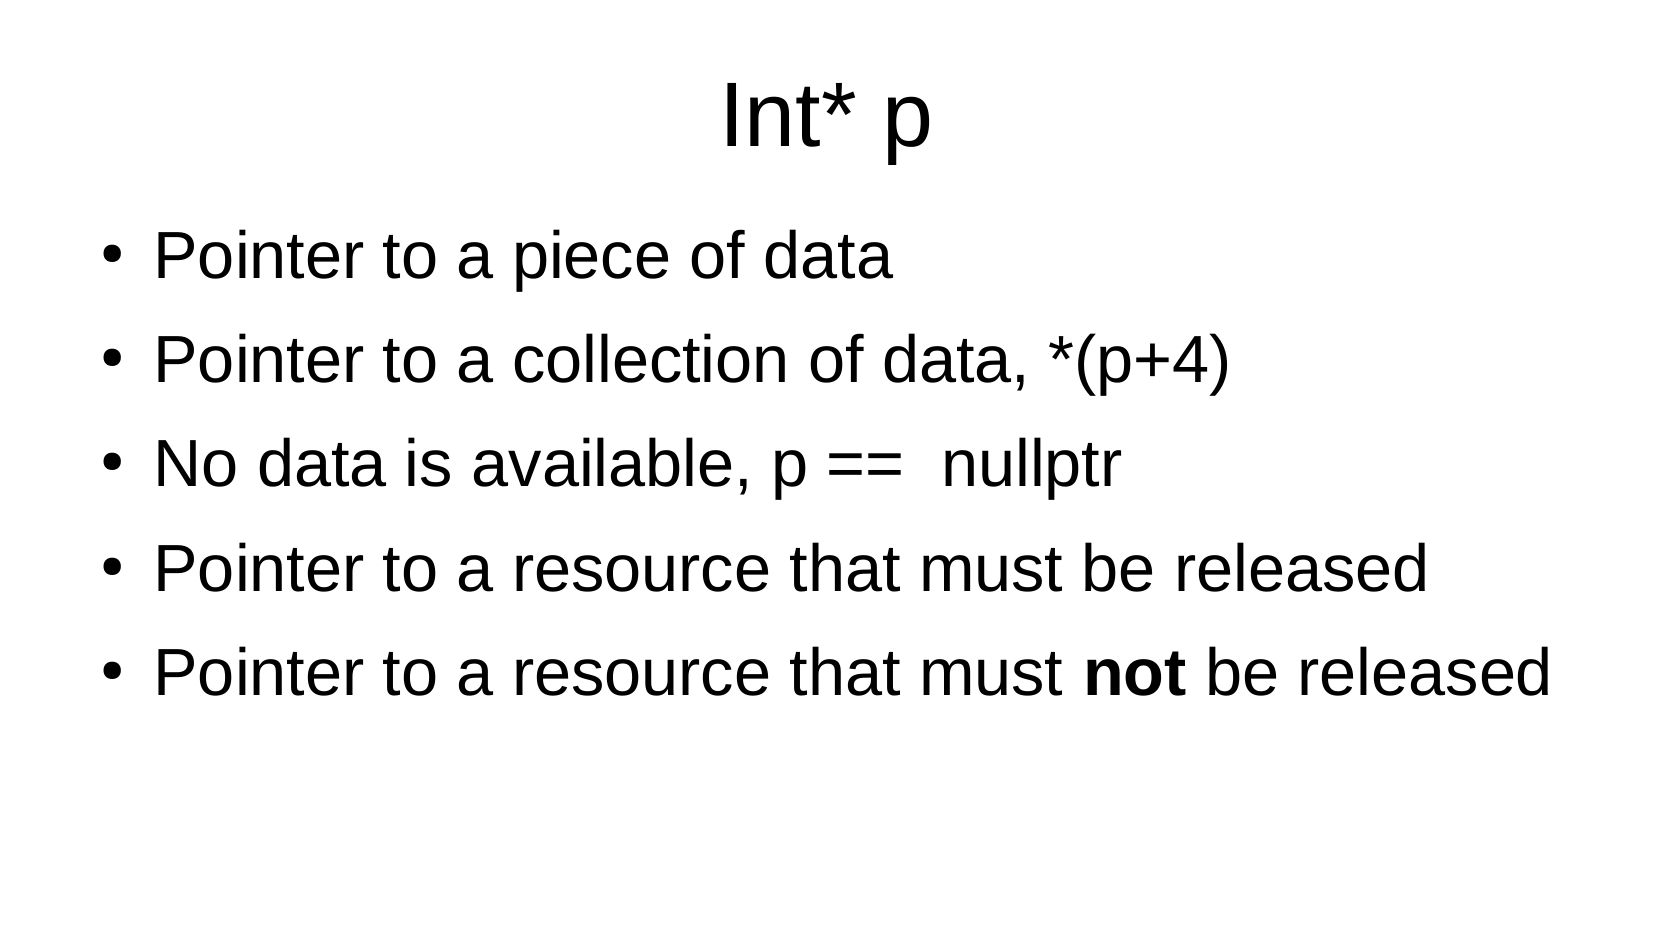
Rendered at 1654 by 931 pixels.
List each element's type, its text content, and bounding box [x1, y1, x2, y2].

list Pointer to a piece of data Pointer to a collection of data, *(p+4) No data is available, p == nullptr Pointer to a resource that must be released Pointer to a resource that must not be released [82, 217, 1571, 758]
title Int* p [82, 37, 1571, 193]
